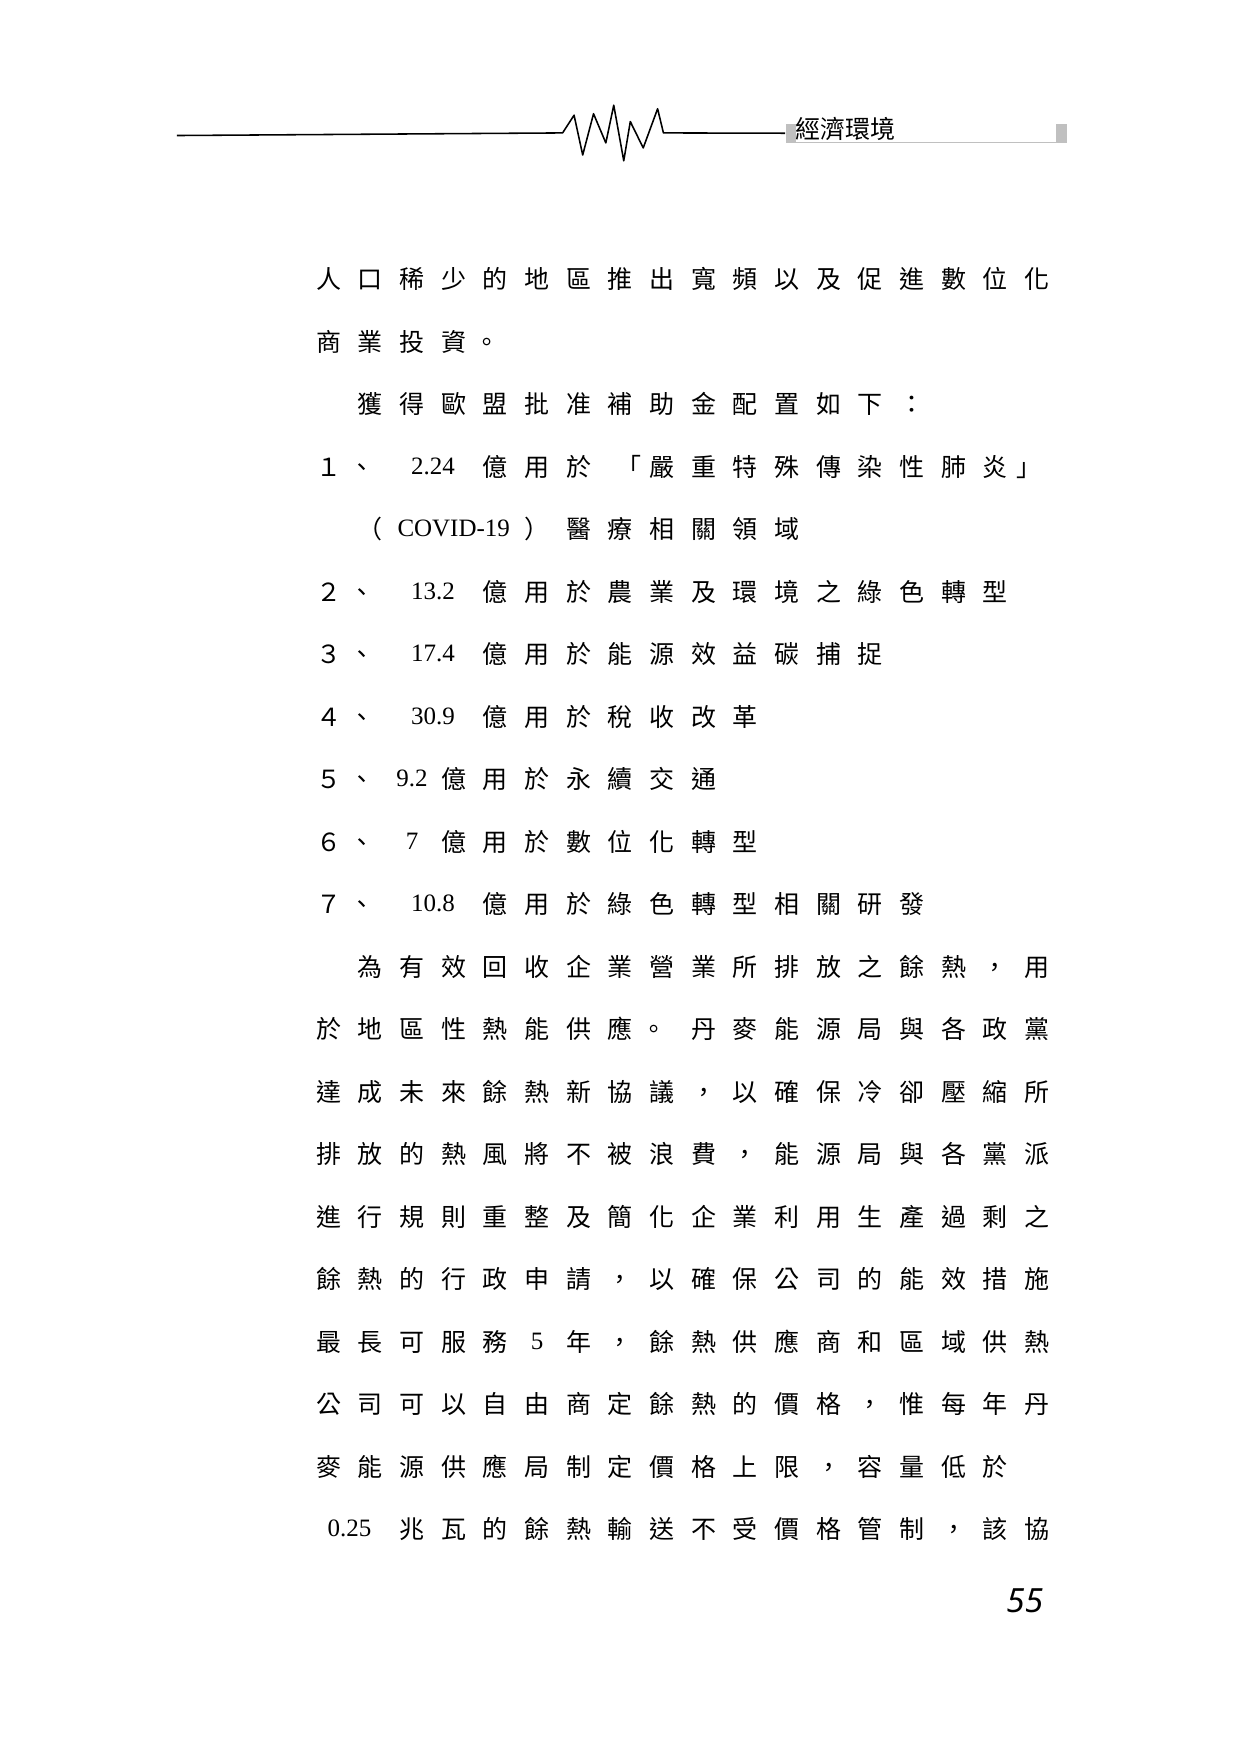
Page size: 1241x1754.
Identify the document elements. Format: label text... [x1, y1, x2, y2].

text ６、7億用於數位化轉型 [281, 799, 1058, 861]
text ４、30.9億用於稅收改革 [281, 674, 1058, 736]
text １、2.24億用於「嚴重特殊傳染性肺炎」（COVID-19）醫療相關領域 [281, 424, 1058, 549]
text ７、10.8億用於綠色轉型相關研發 [281, 861, 1058, 924]
text 獲得歐盟批准補助金配置如下： [281, 361, 1058, 424]
text ２、13.2億用於農業及環境之綠色轉型 [281, 549, 1058, 611]
text ５、9.2億用於永續交通 [281, 736, 1058, 799]
text 人口稀少的地區推出寬頻以及促進數位化商業投資。 [281, 236, 1058, 361]
text ３、17.4億用於能源效益碳捕捉 [281, 611, 1058, 674]
text 為有效回收企業營業所排放之餘熱，用於地區性熱能供應。丹麥能源局與各政黨達成未來餘熱新協議，以確保冷卻壓縮所排放的熱風將不被浪費，能源局與各黨派進行規則重整及簡化企業利用生產過剩之餘熱的行政申請，以確保公司的能效措施最長可服務5年，餘熱供應商和區域供熱公司可以自由商定餘熱的價格，惟每年丹麥能源供應局制定價格上限，容量低於0.25兆瓦的餘熱輸送不受價格管制，該協 [281, 924, 1058, 1549]
